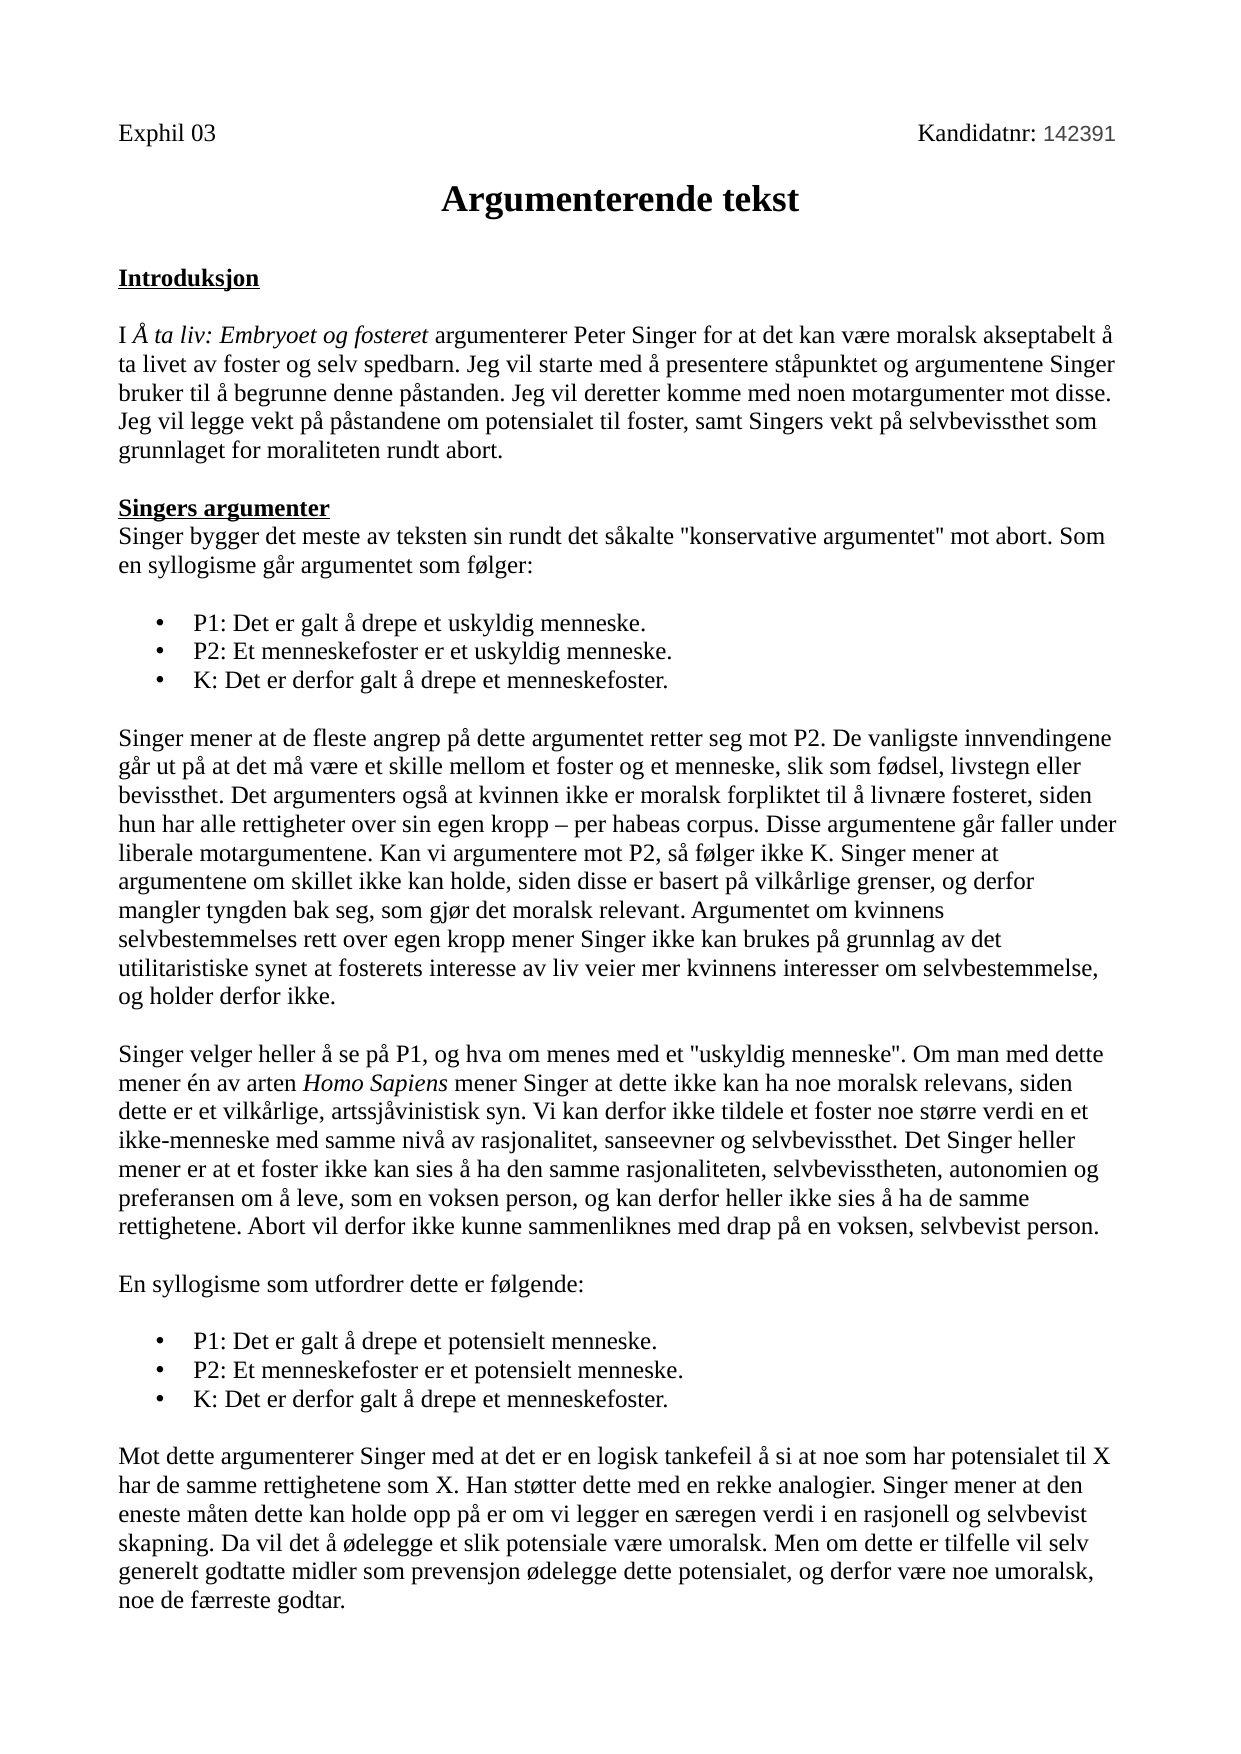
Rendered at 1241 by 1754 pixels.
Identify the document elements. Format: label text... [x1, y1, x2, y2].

text Introduksjon [118, 263, 1122, 291]
list P1: Det er galt å drepe et potensielt menneske. [156, 1326, 1122, 1355]
list P2: Et menneskefoster er et potensielt menneske. [156, 1355, 1122, 1384]
text Singer bygger det meste av teksten sin rundt det såkalte ''konservative argumentet'' mot abort. Som en syllogisme går argumentet som følger: [118, 521, 1122, 579]
text I Å ta liv: Embryoet og fosteret argumenterer Peter Singer for at det kan være moralsk akseptabelt å ta livet av foster og selv spedbarn. Jeg vil starte med å presentere ståpunktet og argumentene Singer bruker til å begrunne denne påstanden. Jeg vil deretter komme med noen motargumenter mot disse. Jeg vil legge vekt på påstandene om potensialet til foster, samt Singers vekt på selvbevissthet som grunnlaget for moraliteten rundt abort. [118, 320, 1122, 464]
list P1: Det er galt å drepe et uskyldig menneske. [156, 608, 1122, 636]
text En syllogisme som utfordrer dette er følgende: [118, 1269, 1122, 1298]
list K: Det er derfor galt å drepe et menneskefoster. [156, 1384, 1122, 1413]
list K: Det er derfor galt å drepe et menneskefoster. [156, 665, 1122, 694]
text Mot dette argumenterer Singer med at det er en logisk tankefeil å si at noe som har potensialet til X har de samme rettighetene som X. Han støtter dette med en rekke analogier. Singer mener at den eneste måten dette kan holde opp på er om vi legger en særegen verdi i en rasjonell og selvbevist skapning. Da vil det å ødelegge et slik potensiale være umoralsk. Men om dette er tilfelle vil selv generelt godtatte midler som prevensjon ødelegge dette potensialet, og derfor være noe umoralsk, noe de færreste godtar. [118, 1441, 1122, 1614]
text Singers argumenter [118, 493, 1122, 521]
text Singer mener at de fleste angrep på dette argumentet retter seg mot P2. De vanligste innvendingene går ut på at det må være et skille mellom et foster og et menneske, slik som fødsel, livstegn eller bevissthet. Det argumenters også at kvinnen ikke er moralsk forpliktet til å livnære fosteret, siden hun har alle rettigheter over sin egen kropp – per habeas corpus. Disse argumentene går faller under liberale motargumentene. Kan vi argumentere mot P2, så følger ikke K. Singer mener at argumentene om skillet ikke kan holde, siden disse er basert på vilkårlige grenser, og derfor mangler tyngden bak seg, som gjør det moralsk relevant. Argumentet om kvinnens selvbestemmelses rett over egen kropp mener Singer ikke kan brukes på grunnlag av det utilitaristiske synet at fosterets interesse av liv veier mer kvinnens interesser om selvbestemmelse, og holder derfor ikke. [118, 723, 1122, 1010]
text Argumenterende tekst [118, 176, 1122, 219]
list P2: Et menneskefoster er et uskyldig menneske. [156, 636, 1122, 665]
text Singer velger heller å se på P1, og hva om menes med et ''uskyldig menneske''. Om man med dette mener én av arten Homo Sapiens mener Singer at dette ikke kan ha noe moralsk relevans, siden dette er et vilkårlige, artssjåvinistisk syn. Vi kan derfor ikke tildele et foster noe større verdi en et ikke-menneske med samme nivå av rasjonalitet, sanseevner og selvbevissthet. Det Singer heller mener er at et foster ikke kan sies å ha den samme rasjonaliteten, selvbevisstheten, autonomien og preferansen om å leve, som en voksen person, og kan derfor heller ikke sies å ha de samme rettighetene. Abort vil derfor ikke kunne sammenliknes med drap på en voksen, selvbevist person. [118, 1039, 1122, 1240]
